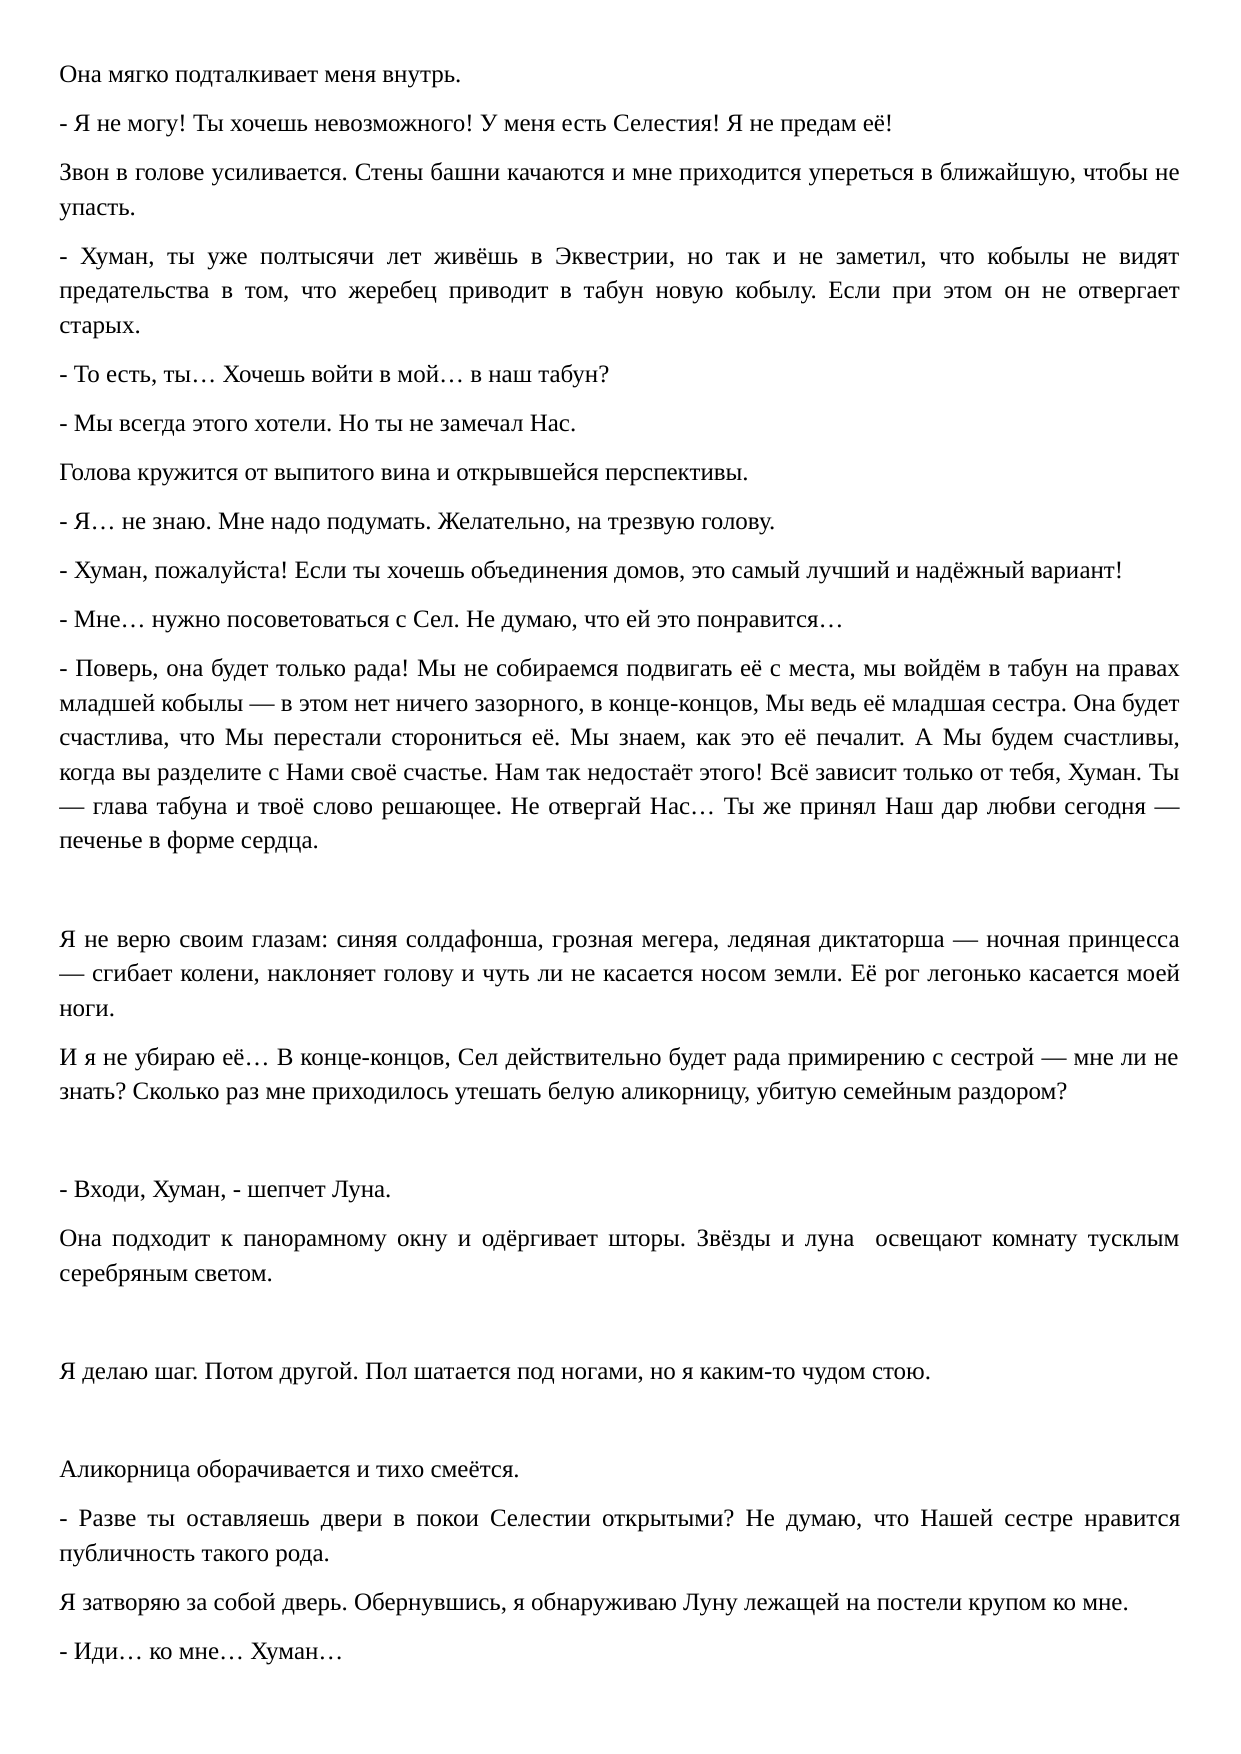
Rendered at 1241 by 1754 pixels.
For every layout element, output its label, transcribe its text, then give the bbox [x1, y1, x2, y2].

text Я затворяю за собой дверь. Обернувшись, я обнаруживаю Луну лежащей на постели крупом ко мне. [59, 1587, 1181, 1615]
text И я не убираю её… В конце-концов, Сел действительно будет рада примирению с сестрой — мне ли не знать? Сколько раз мне приходилось утешать белую аликорницу, убитую семейным раздором? [59, 1042, 1181, 1105]
text Я делаю шаг. Потом другой. Пол шатается под ногами, но я каким-то чудом стою. [59, 1356, 1181, 1385]
text - Мы всегда этого хотели. Но ты не замечал Нас. [59, 408, 1181, 437]
text Аликорница оборачивается и тихо смеётся. [59, 1454, 1181, 1483]
text - Я не могу! Ты хочешь невозможного! У меня есть Селестия! Я не предам её! [59, 108, 1181, 137]
text Звон в голове усиливается. Стены башни качаются и мне приходится упереться в ближайшую, чтобы не упасть. [59, 157, 1181, 220]
text - Иди… ко мне… Хуман… [59, 1636, 1181, 1664]
text Она мягко подталкивает меня внутрь. [59, 59, 1181, 88]
text - Поверь, она будет только рада! Мы не собираемся подвигать её с места, мы войдём в табун на правах младшей кобылы — в этом нет ничего зазорного, в конце-концов, Мы ведь её младшая сестра. Она будет счастлива, что Мы перестали сторониться её. Мы знаем, как это её печалит. А Мы будем счастливы, когда вы разделите с Нами своё счастье. Нам так недостаёт этого! Всё зависит только от тебя, Хуман. Ты — глава табуна и твоё слово решающее. Не отвергай Нас… Ты же принял Наш дар любви сегодня — печенье в форме сердца. [59, 653, 1181, 854]
text - Я… не знаю. Мне надо подумать. Желательно, на трезвую голову. [59, 506, 1181, 535]
text - Входи, Хуман, - шепчет Луна. [59, 1174, 1181, 1203]
text - Разве ты оставляешь двери в покои Селестии открытыми? Не думаю, что Нашей сестре нравится публичность такого рода. [59, 1503, 1181, 1566]
text Она подходит к панорамному окну и одёргивает шторы. Звёзды и луна освещают комнату тусклым серебряным светом. [59, 1223, 1181, 1287]
text - Хуман, пожалуйста! Если ты хочешь объединения домов, это самый лучший и надёжный вариант! [59, 555, 1181, 584]
text - То есть, ты… Хочешь войти в мой… в наш табун? [59, 359, 1181, 387]
text - Мне… нужно посоветоваться с Сел. Не думаю, что ей это понравится… [59, 604, 1181, 633]
text Голова кружится от выпитого вина и открывшейся перспективы. [59, 457, 1181, 486]
text Я не верю своим глазам: синяя солдафонша, грозная мегера, ледяная диктаторша — ночная принцесса — сгибает колени, наклоняет голову и чуть ли не касается носом земли. Её рог легонько касается моей ноги. [59, 924, 1181, 1021]
text - Хуман, ты уже полтысячи лет живёшь в Эквестрии, но так и не заметил, что кобылы не видят предательства в том, что жеребец приводит в табун новую кобылу. Если при этом он не отвергает старых. [59, 241, 1181, 338]
